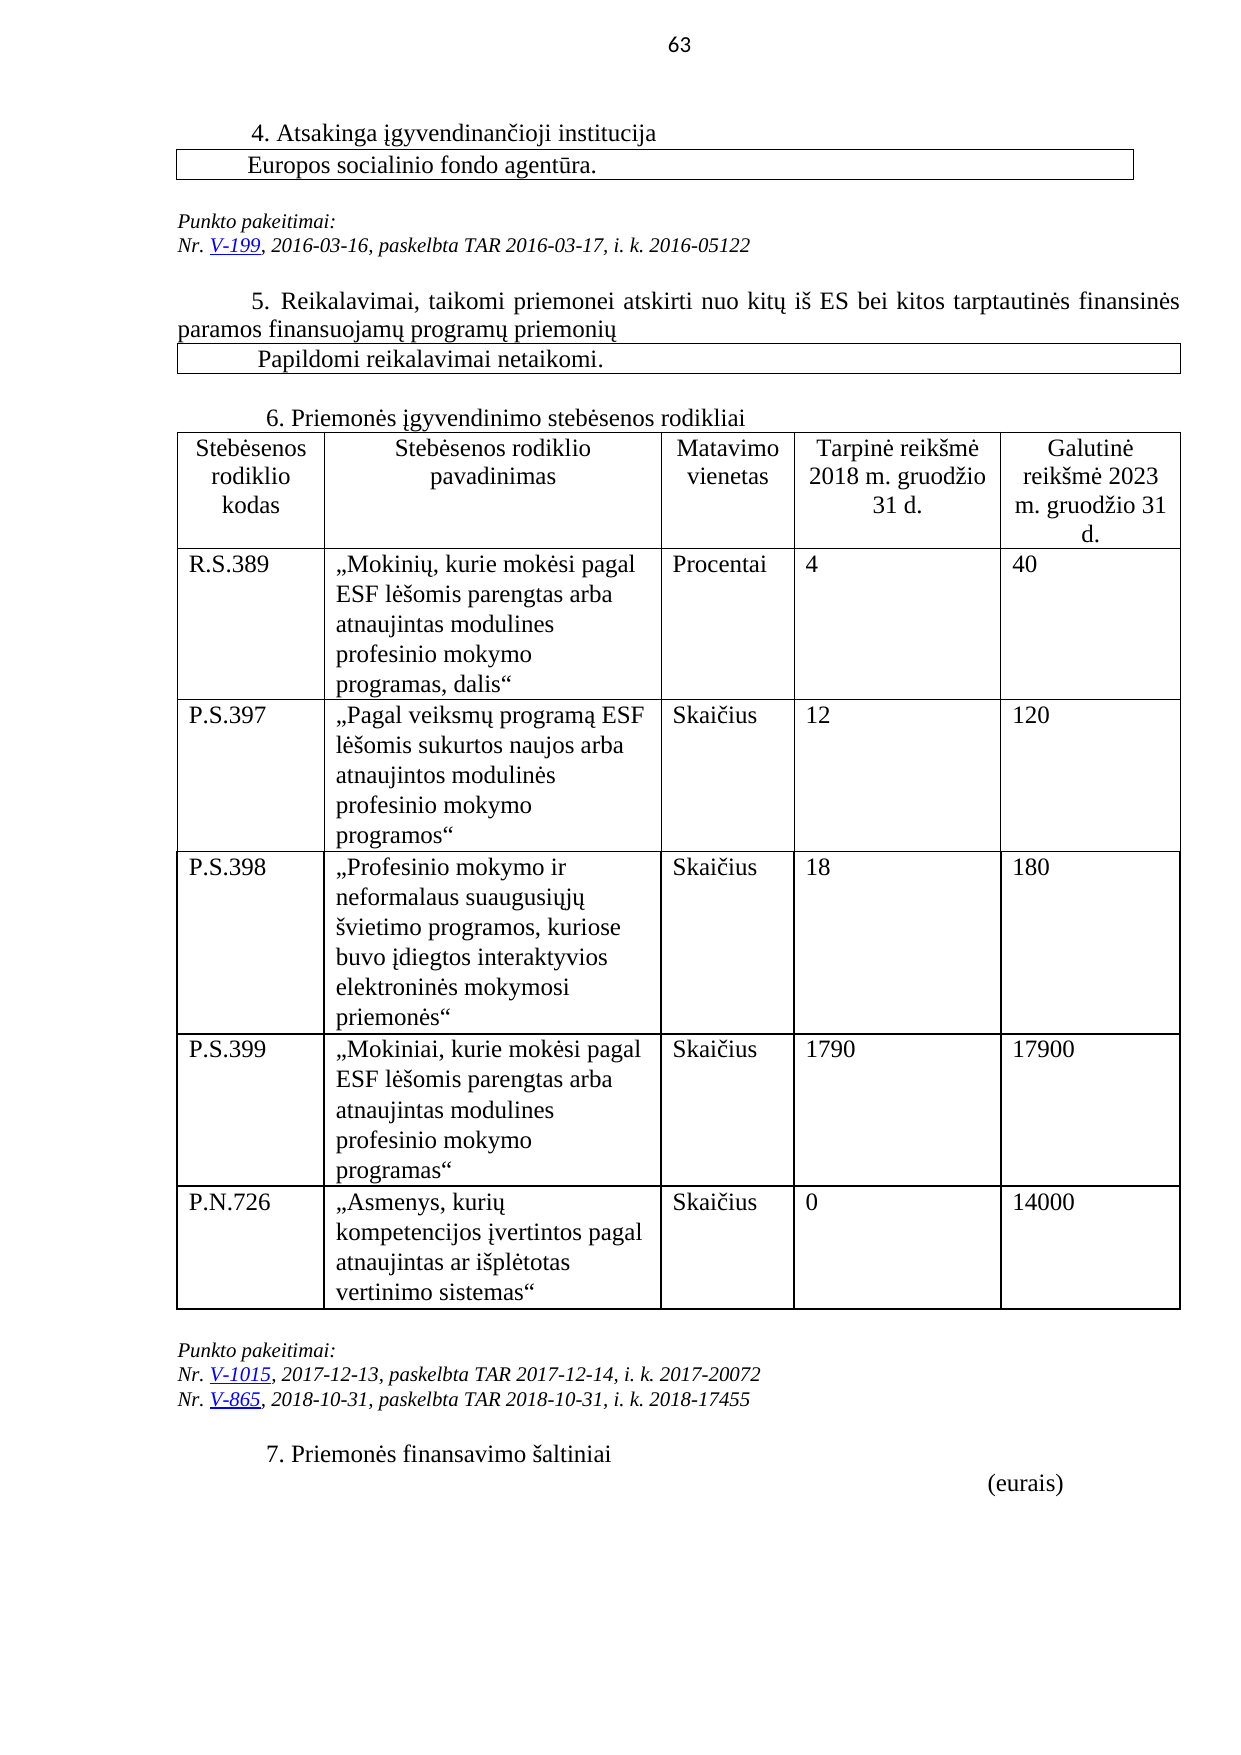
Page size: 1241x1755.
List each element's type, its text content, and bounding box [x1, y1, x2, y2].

table_cell Skaičius [662, 1035, 793, 1185]
text Nr. V-199, 2016-03-16, paskelbta TAR 2016-03-17, i. k. 2016-05122 [177, 233, 1181, 257]
table_cell R.S.389 [178, 549, 324, 699]
table_header Papildomi reikalavimai netaikomi. [178, 344, 1180, 373]
table_cell Skaičius [662, 852, 793, 1032]
text (eurais) [987, 1468, 1181, 1497]
table_cell 12 [795, 700, 1000, 851]
table_header Tarpinė reikšmė 2018 m. gruodžio 31 d. [795, 433, 1000, 548]
table_cell 18 [795, 852, 1000, 1032]
table_cell P.S.398 [178, 852, 323, 1032]
text 6. Priemonės įgyvendinimo stebėsenos rodikliai [266, 403, 1181, 432]
table_cell Skaičius [662, 700, 794, 851]
table_cell Procentai [662, 549, 794, 699]
text Nr. V-1015, 2017-12-13, paskelbta TAR 2017-12-14, i. k. 2017-20072 [177, 1362, 1181, 1386]
table_cell „Mokinių, kurie mokėsi pagal ESF lėšomis parengtas arba atnaujintas modulines profesinio mokymo programas, dalis“ [325, 549, 661, 699]
table_cell P.N.726 [178, 1187, 323, 1307]
table_header Stebėsenos rodiklio pavadinimas [325, 433, 661, 548]
table_cell P.S.397 [178, 700, 324, 851]
table_header Matavimo vienetas [662, 433, 794, 548]
table_cell 17900 [1002, 1035, 1179, 1185]
table_header Galutinė reikšmė 2023 m. gruodžio 31 d. [1001, 433, 1180, 548]
text Punkto pakeitimai: [177, 1338, 1181, 1362]
text 7. Priemonės finansavimo šaltiniai [266, 1439, 1181, 1468]
table_header Europos socialinio fondo agentūra. [177, 150, 1133, 179]
text 4. Atsakinga įgyvendinančioji institucija [251, 118, 1181, 147]
table_cell P.S.399 [178, 1035, 323, 1185]
table_cell 180 [1002, 852, 1179, 1032]
table_cell 0 [795, 1187, 1000, 1307]
table_cell 4 [795, 549, 1000, 699]
table_cell „Mokiniai, kurie mokėsi pagal ESF lėšomis parengtas arba atnaujintas modulines profesinio mokymo programas“ [325, 1035, 660, 1185]
table_cell „Asmenys, kurių kompetencijos įvertintos pagal atnaujintas ar išplėtotas vertinimo sistemas“ [325, 1187, 660, 1307]
table_cell 40 [1001, 549, 1180, 699]
table_cell Skaičius [662, 1187, 793, 1307]
text Punkto pakeitimai: [177, 209, 1181, 233]
table_cell „Profesinio mokymo ir neformalaus suaugusiųjų švietimo programos, kuriose buvo įdiegtos interaktyvios elektroninės mokymosi priemonės“ [325, 852, 660, 1032]
table_header Stebėsenos rodiklio kodas [178, 433, 324, 548]
table_cell „Pagal veiksmų programą ESF lėšomis sukurtos naujos arba atnaujintos modulinės profesinio mokymo programos“ [325, 700, 661, 851]
table_cell 14000 [1002, 1187, 1179, 1307]
text 5. Reikalavimai, taikomi priemonei atskirti nuo kitų iš ES bei kitos tarptautinės finansinės paramos finansuojamų programų priemonių [177, 286, 1181, 343]
table_cell 1790 [795, 1035, 1000, 1185]
table_cell 120 [1001, 700, 1180, 851]
text Nr. V-865, 2018-10-31, paskelbta TAR 2018-10-31, i. k. 2018-17455 [177, 1386, 1181, 1411]
